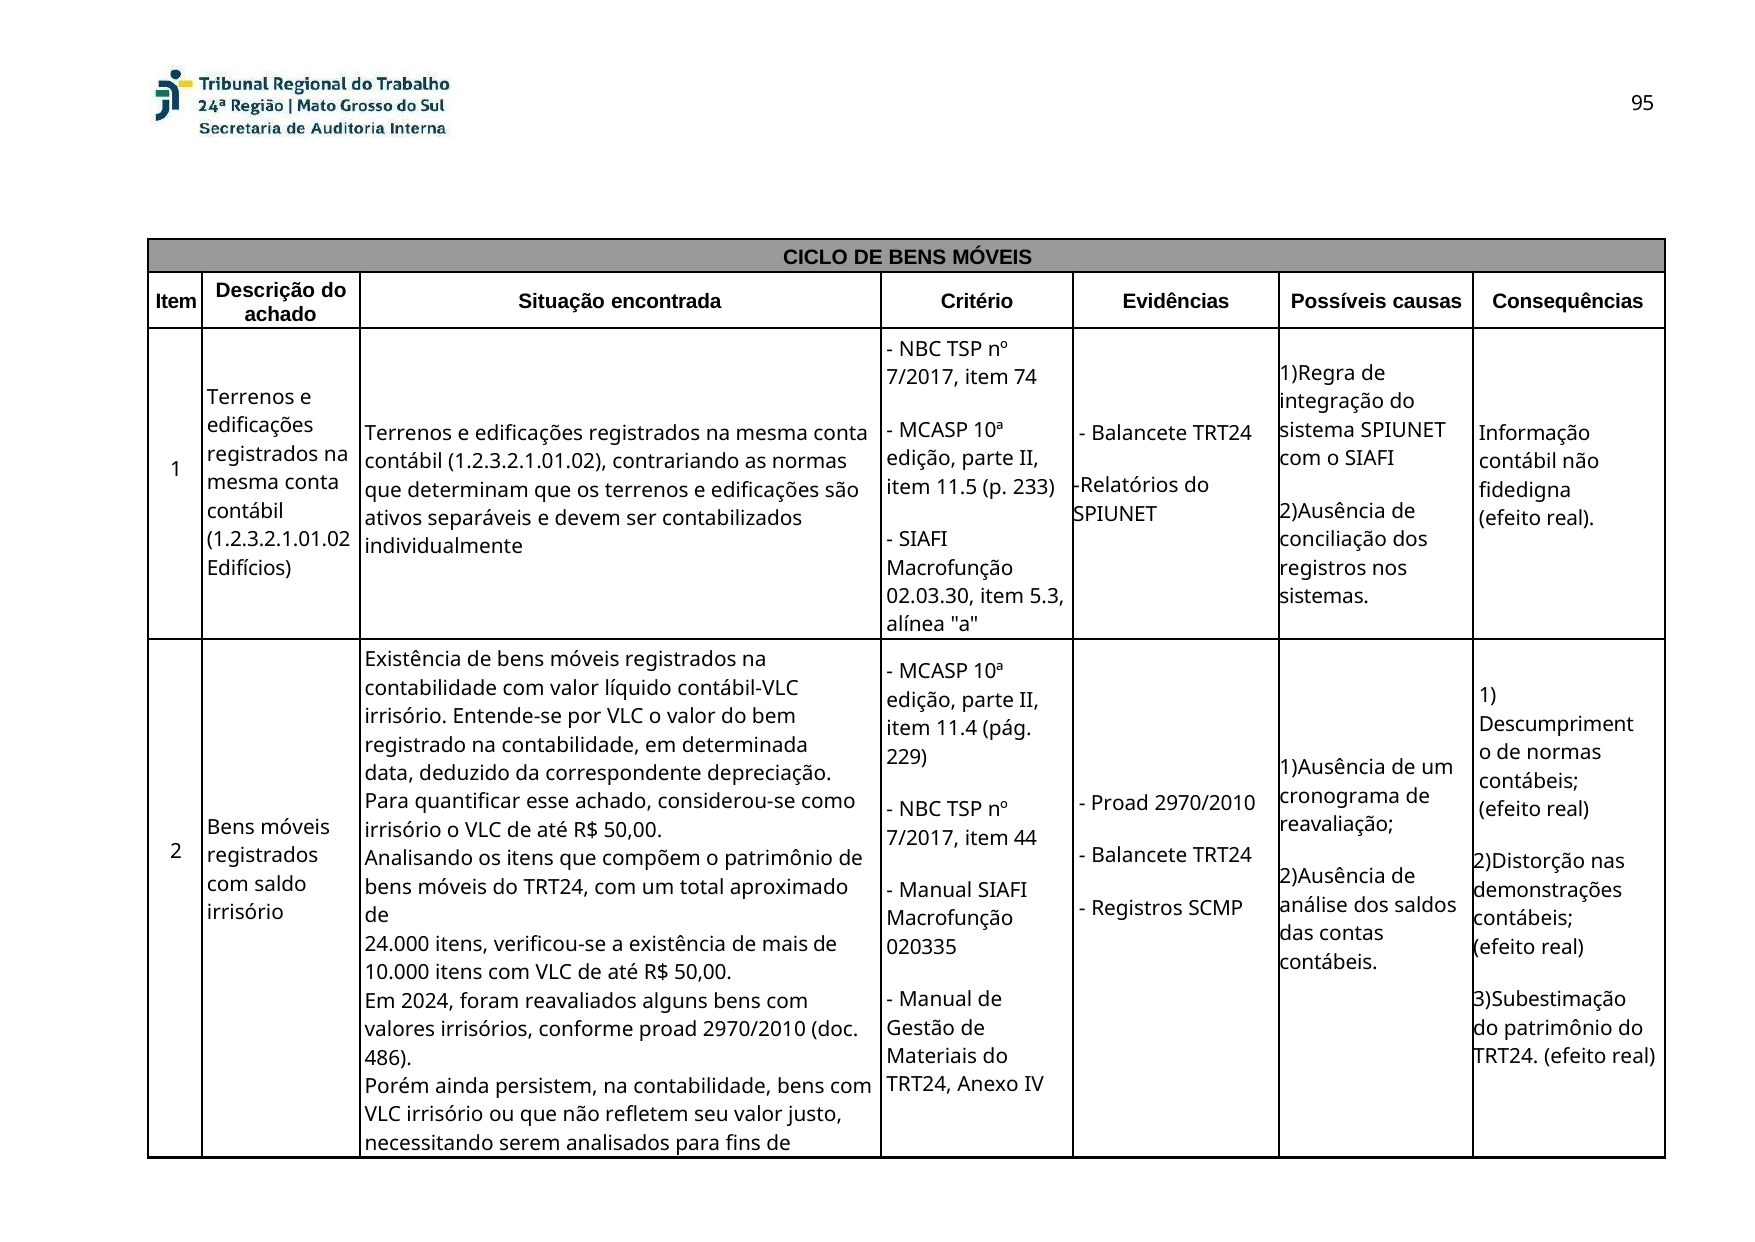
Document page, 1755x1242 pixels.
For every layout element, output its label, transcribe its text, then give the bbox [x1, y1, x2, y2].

table_cell 1 [149, 329, 201, 638]
table_cell Existência de bens móveis registrados na contabilidade com valor líquido contábil-VLC irrisório. Entende-se por VLC o valor do bem registrado na contabilidade, em determinada data, deduzido da correspondente depreciação. Para quantificar esse achado, considerou-se como irrisório o VLC de até R$ 50,00. Analisando os itens que compõem o patrimônio de bens móveis do TRT24, com um total aproximado de 24.000 itens, verificou-se a existência de mais de 10.000 itens com VLC de até R$ 50,00. Em 2024, foram reavaliados alguns bens com valores irrisórios, conforme proad 2970/2010 (doc. 486). Porém ainda persistem, na contabilidade, bens com VLC irrisório ou que não refletem seu valor justo, necessitando serem analisados para fins de [361, 640, 880, 1156]
table_cell Balancete TRT24 Relatórios do SPIUNET [1074, 329, 1278, 638]
table_cell Consequências [1474, 273, 1664, 327]
table_cell Informação contábil não fidedigna (efeito real). [1474, 329, 1664, 638]
table_cell Terrenos e edificações registrados na mesma conta contábil (1.2.3.2.1.01.02), contrariando as normas que determinam que os terrenos e edificações são ativos separáveis e devem ser contabilizados individualmente [361, 329, 880, 638]
table_cell 2 [149, 640, 201, 1156]
table_cell Bens móveis registrados com saldo irrisório [203, 640, 359, 1156]
table_cell Regra de integração do sistema SPIUNET com o SIAFI Ausência de conciliação dos registros nos sistemas. [1280, 329, 1472, 638]
table_cell MCASP 10ª edição, parte II, item 11.4 (pág. 229) NBC TSP nº 7/2017, item 44 Manual SIAFI Macrofunção 020335 Manual de Gestão de Materiais do TRT24, Anexo IV [882, 640, 1072, 1156]
table_cell Item [149, 273, 201, 327]
table_cell NBC TSP nº 7/2017, item 74 MCASP 10ª edição, parte II, item 11.5 (p. 233) SIAFI Macrofunção 02.03.30, item 5.3, alínea "a" [882, 329, 1072, 638]
table_cell Ausência de um cronograma de reavaliação; Ausência de análise dos saldos das contas contábeis. [1280, 640, 1472, 1156]
table_cell - Proad 2970/2010 Balancete TRT24 Registros SCMP [1074, 640, 1278, 1156]
table_header CICLO DE BENS MÓVEIS [149, 240, 1664, 271]
table_cell Descrição do achado [203, 273, 359, 327]
table_cell 1) Descumprimento de normas contábeis; (efeito real) Distorção nas demonstrações contábeis; (efeito real) Subestimação do patrimônio do TRT24. (efeito real) [1474, 640, 1664, 1156]
table_cell Critério [882, 273, 1072, 327]
table_cell Evidências [1074, 273, 1278, 327]
table_cell Possíveis causas [1280, 273, 1472, 327]
table_cell Situação encontrada [361, 273, 880, 327]
table_cell Terrenos e edificações registrados na mesma conta contábil (1.2.3.2.1.01.02 Edifícios) [203, 329, 359, 638]
